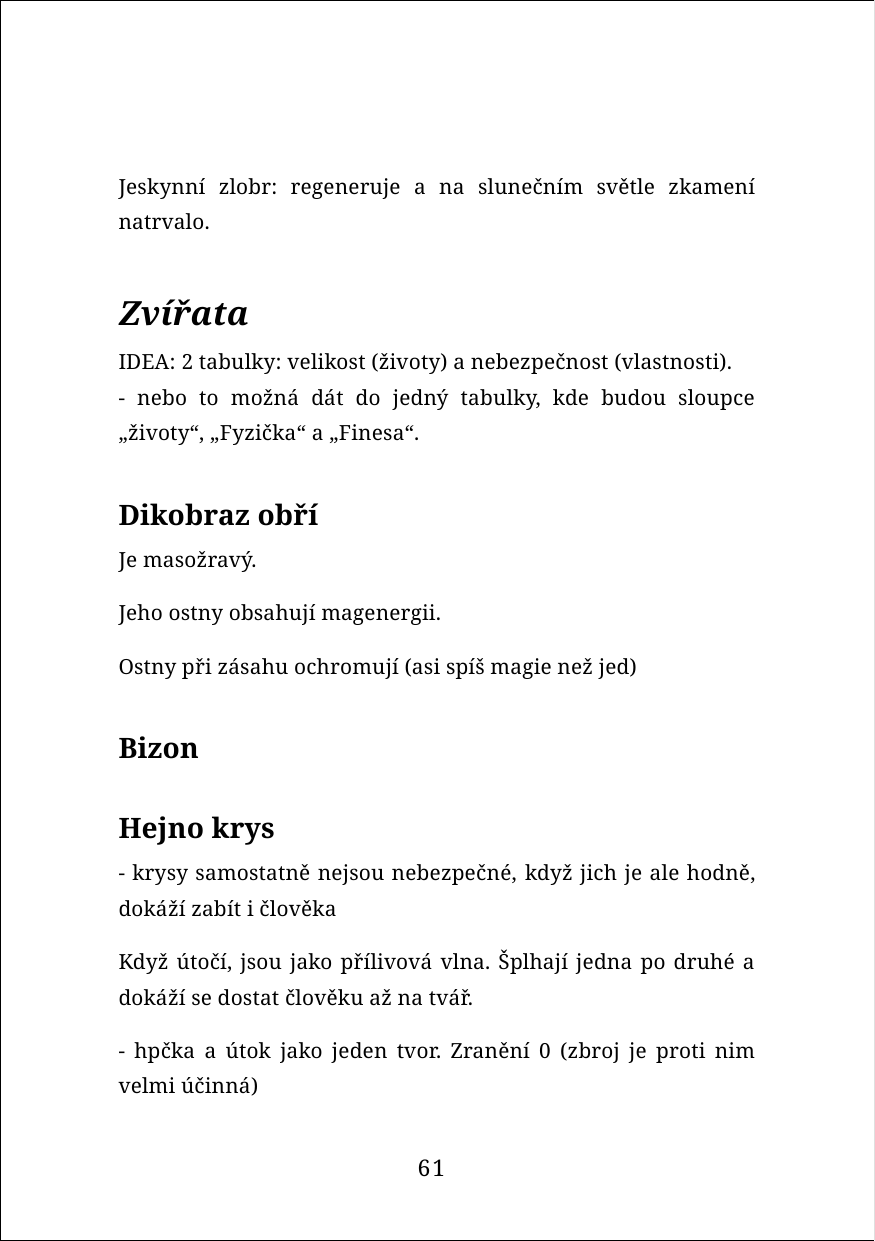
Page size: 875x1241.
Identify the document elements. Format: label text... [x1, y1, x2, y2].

text IDEA: 2 tabulky: velikost (životy) a nebezpečnost (vlastnosti). - nebo to možná dát do jedný tabulky, kde budou sloupce „životy“, „Fyzička“ a „Finesa“. [118, 347, 756, 447]
text Jeho ostny obsahují magenergii. [118, 598, 756, 627]
subtitle Dikobraz obří [118, 495, 756, 533]
subtitle Zvířata [118, 290, 756, 336]
text Jeskynní zlobr: regeneruje a na slunečním světle zkamení natrvalo. [118, 172, 756, 236]
text Je masožravý. [118, 545, 756, 574]
subtitle Hejno krys [118, 808, 756, 847]
text - krysy samostatně nejsou nebezpečné, když jich je ale hodně, dokáží zabít i člověka [118, 858, 756, 922]
text - hpčka a útok jako jeden tvor. Zranění 0 (zbroj je proti nim velmi účinná) [118, 1036, 756, 1100]
subtitle Bizon [118, 729, 756, 767]
text Ostny při zásahu ochromují (asi spíš magie než jed) [118, 652, 756, 680]
text Když útočí, jsou jako přílivová vlna. Šplhají jedna po druhé a dokáží se dostat člověku až na tvář. [118, 947, 756, 1011]
